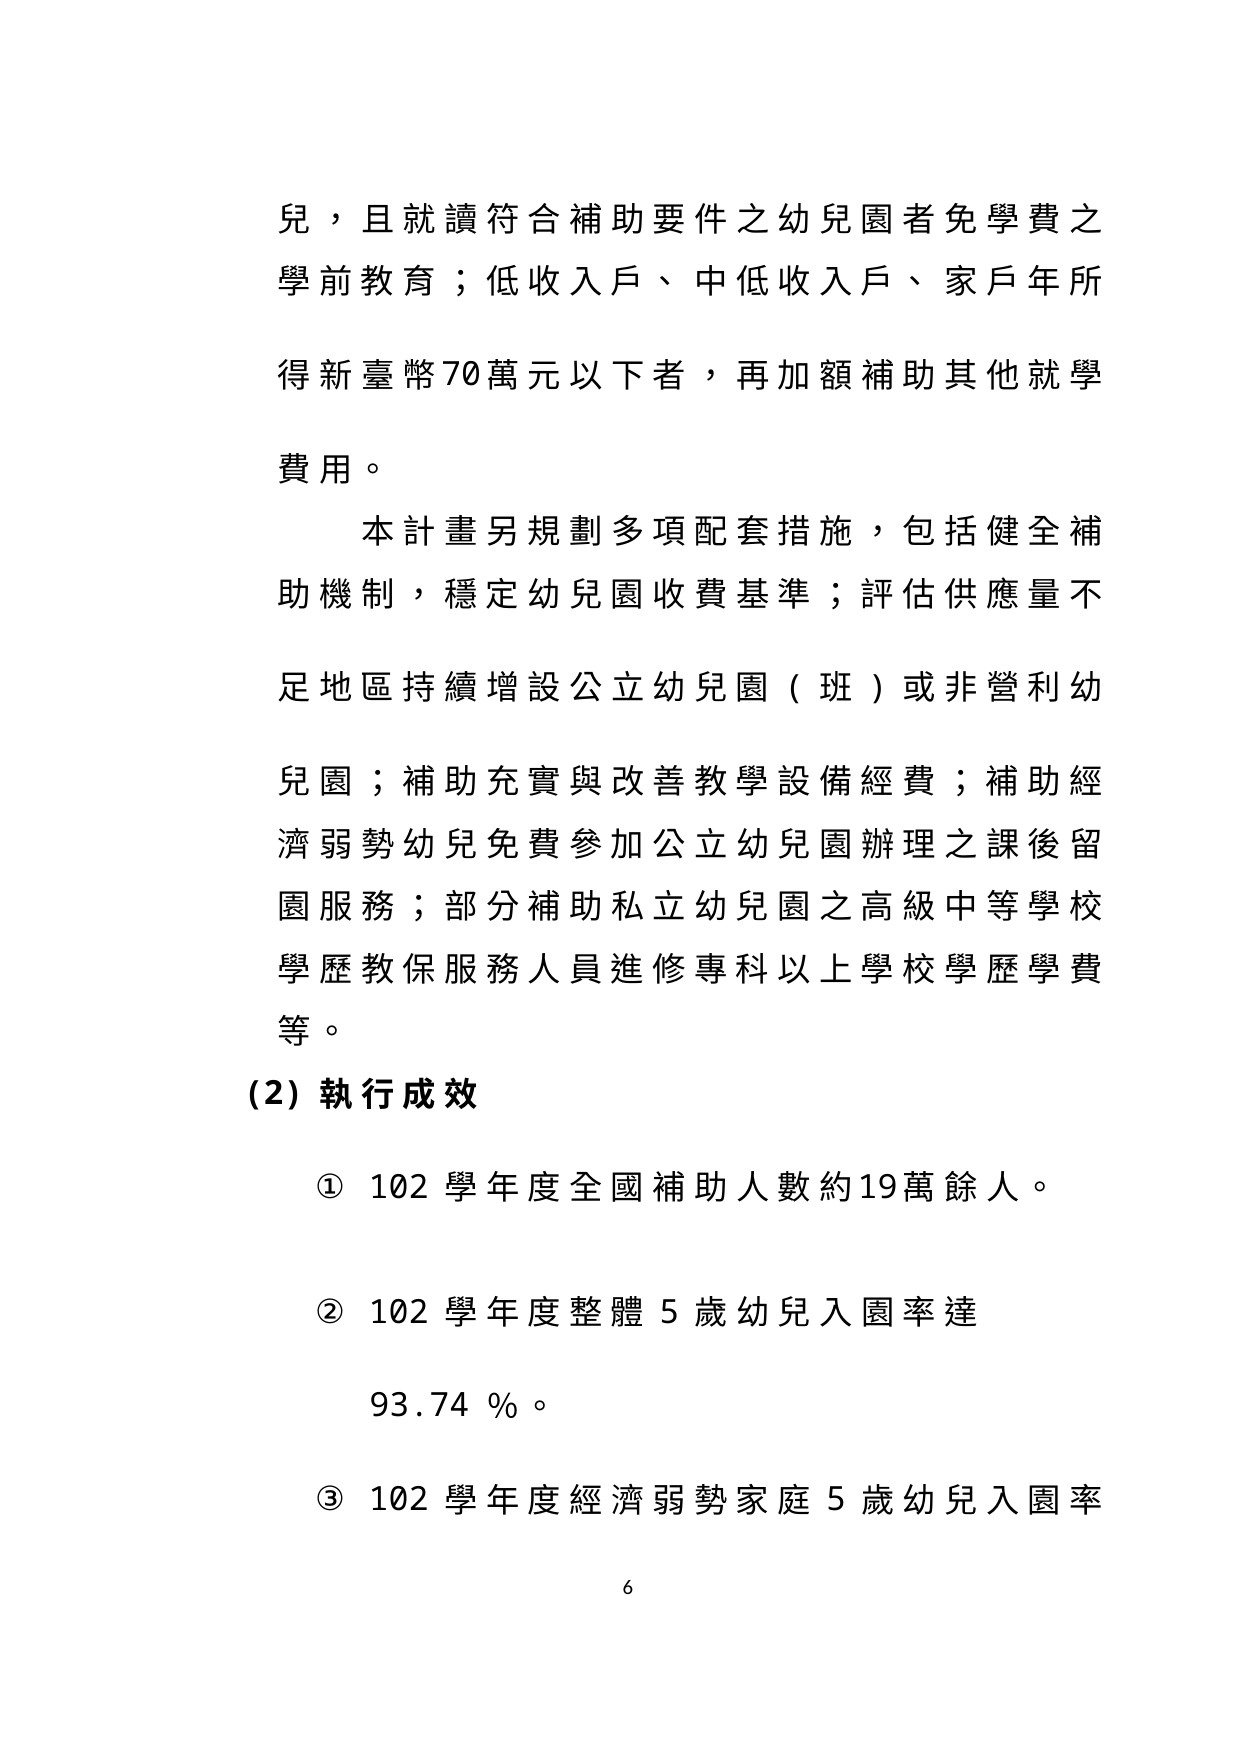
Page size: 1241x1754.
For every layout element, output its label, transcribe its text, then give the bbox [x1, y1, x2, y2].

text (2)執行成效 [148, 1050, 1107, 1112]
list 102學年度整體5歲幼兒入園率達93.74％。 [293, 1237, 1107, 1425]
text 本計畫另規劃多項配套措施，包括健全補助機制，穩定幼兒園收費基準；評估供應量不足地區持續增設公立幼兒園(班)或非營利幼兒園；補助充實與改善教學設備經費；補助經濟弱勢幼兒免費參加公立幼兒園辦理之課後留園服務；部分補助私立幼兒園之高級中等學校學歷教保服務人員進修專科以上學校學歷學費等。 [259, 487, 1107, 1050]
text 兒，且就讀符合補助要件之幼兒園者免學費之學前教育；低收入戶、中低收入戶、家戶年所得新臺幣70萬元以下者，再加額補助其他就學費用。 [253, 175, 1107, 487]
list 102學年度全國補助人數約19萬餘人。 [293, 1112, 1107, 1237]
list 102學年度經濟弱勢家庭5歲幼兒入園率 [293, 1425, 1107, 1550]
